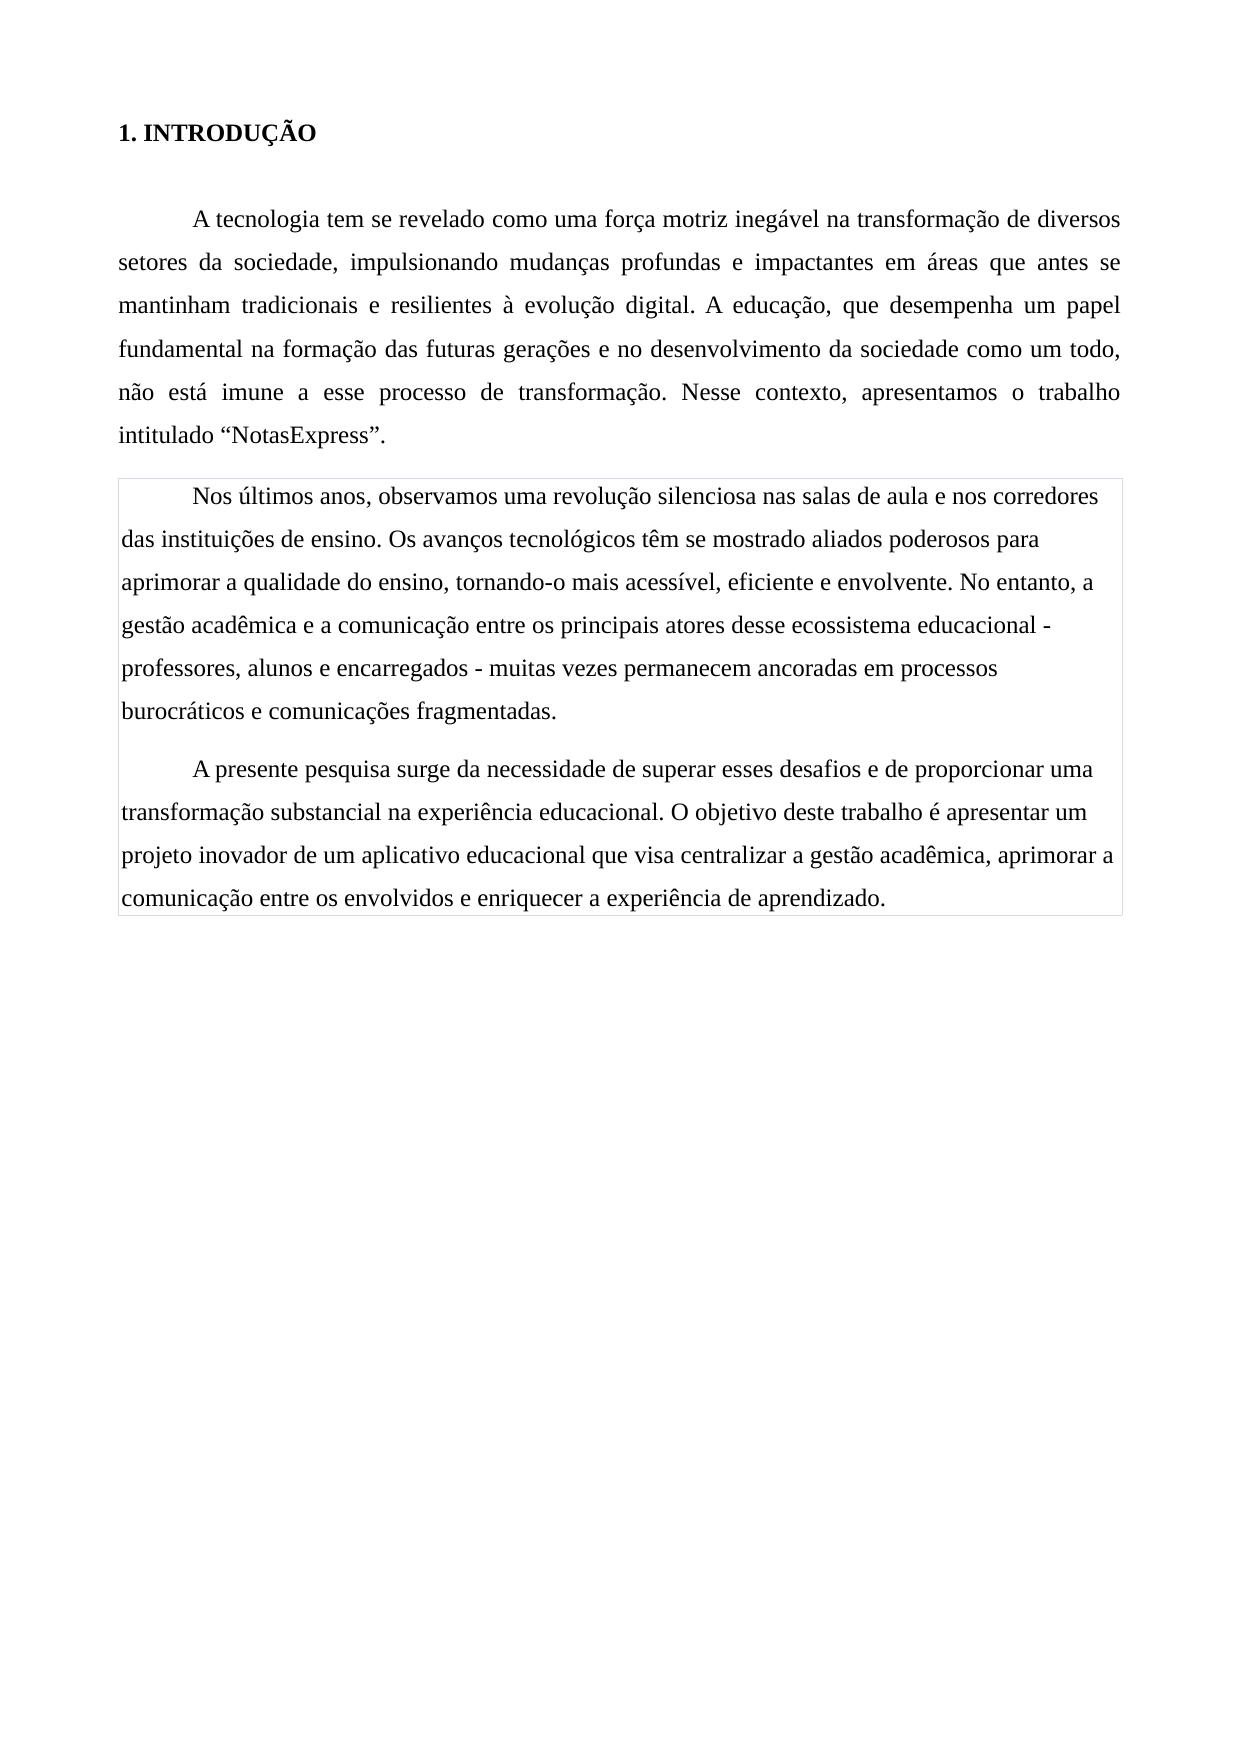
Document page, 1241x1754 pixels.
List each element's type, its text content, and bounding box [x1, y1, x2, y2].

text 1. INTRODUÇÃO [118, 118, 1122, 147]
text A tecnologia tem se revelado como uma força motriz inegável na transformação de diversos setores da sociedade, impulsionando mudanças profundas e impactantes em áreas que antes se mantinham tradicionais e resilientes à evolução digital. A educação, que desempenha um papel fundamental na formação das futuras gerações e no desenvolvimento da sociedade como um todo, não está imune a esse processo de transformação. Nesse contexto, apresentamos o trabalho intitulado “NotasExpress”. [118, 204, 1122, 449]
text Nos últimos anos, observamos uma revolução silenciosa nas salas de aula e nos corredores das instituições de ensino. Os avanços tecnológicos têm se mostrado aliados poderosos para aprimorar a qualidade do ensino, tornando-o mais acessível, eficiente e envolvente. No entanto, a gestão acadêmica e a comunicação entre os principais atores desse ecossistema educacional - professores, alunos e encarregados - muitas vezes permanecem ancoradas em processos burocráticos e comunicações fragmentadas. [119, 479, 1122, 725]
text A presente pesquisa surge da necessidade de superar esses desafios e de proporcionar uma transformação substancial na experiência educacional. O objetivo deste trabalho é apresentar um projeto inovador de um aplicativo educacional que visa centralizar a gestão acadêmica, aprimorar a comunicação entre os envolvidos e enriquecer a experiência de aprendizado. [119, 751, 1122, 915]
